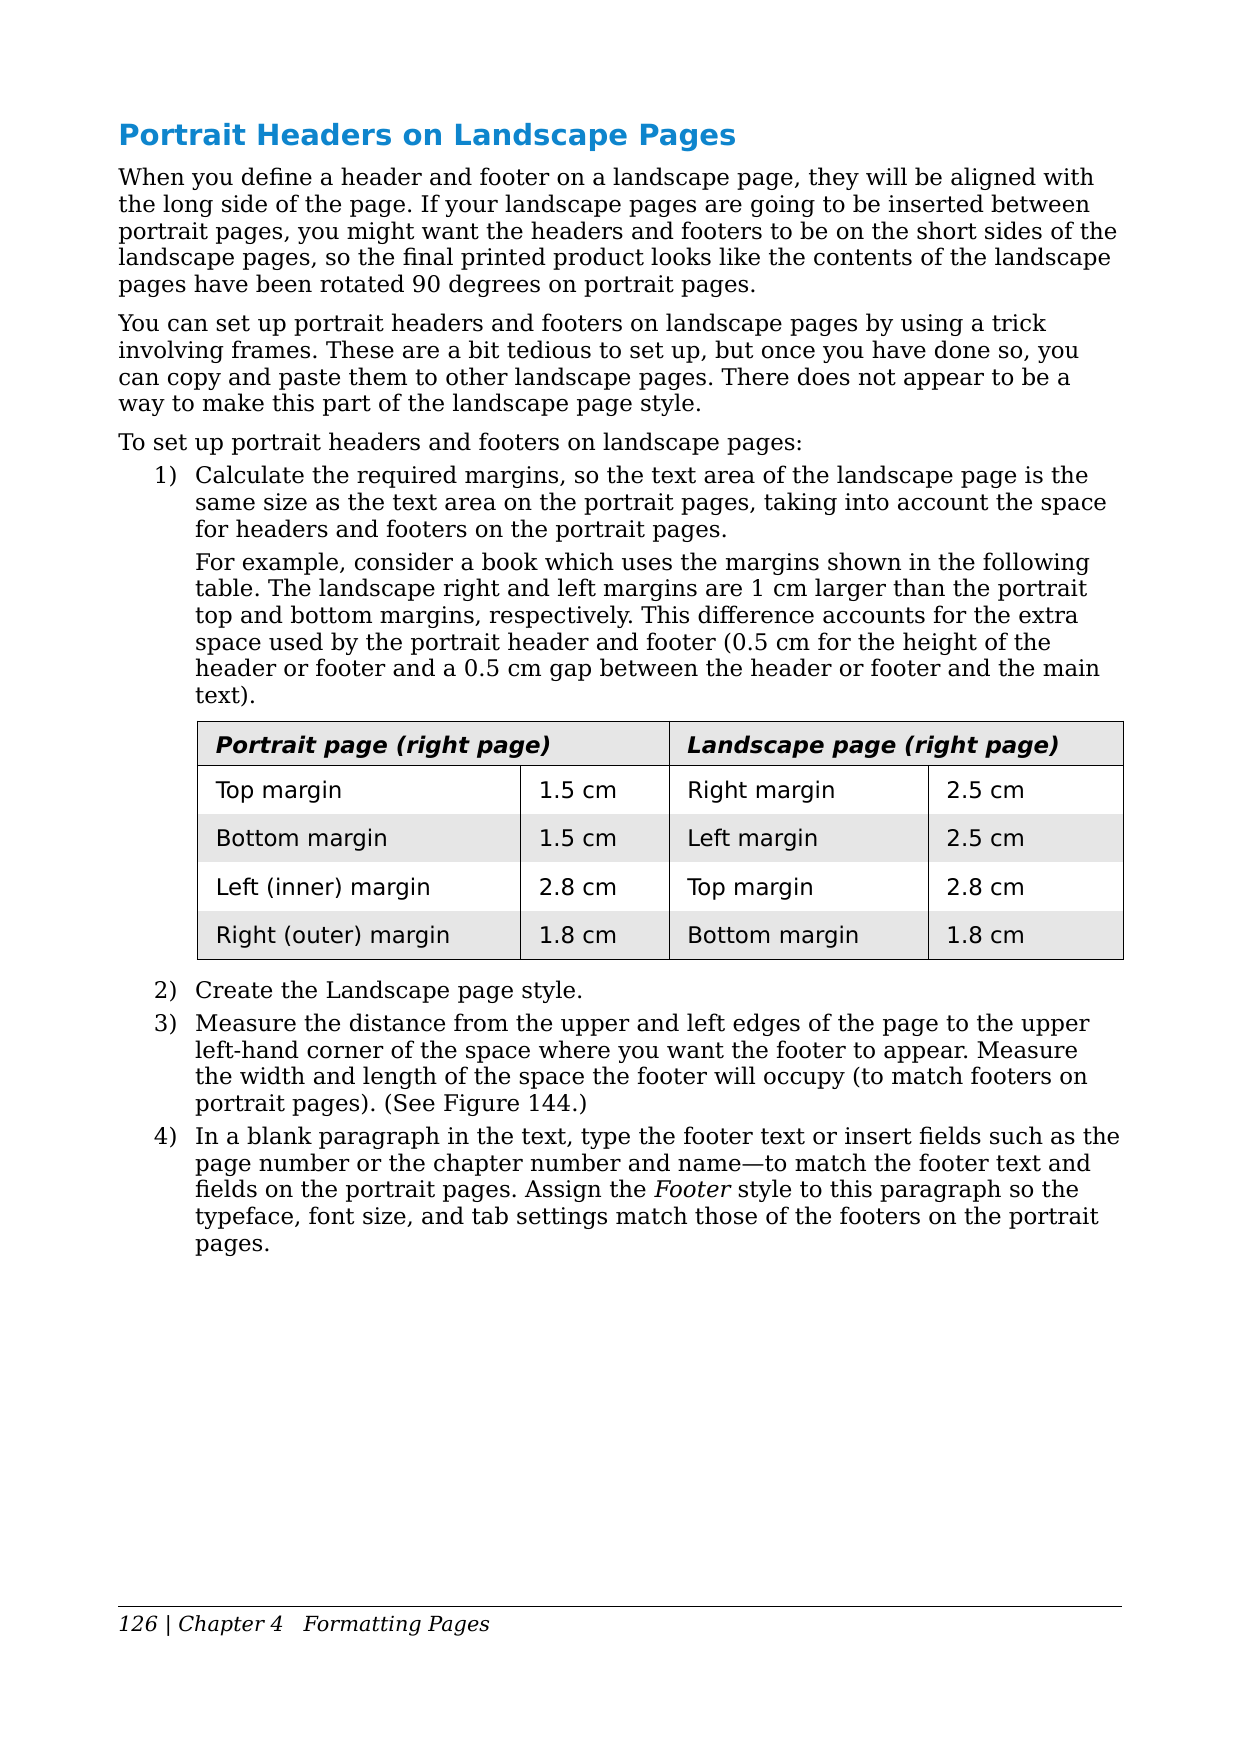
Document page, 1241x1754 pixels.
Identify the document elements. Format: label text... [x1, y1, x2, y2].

table_header Portrait page (right page) [198, 722, 669, 765]
table_cell Top margin [198, 766, 520, 814]
table_cell Right margin [670, 766, 928, 814]
table_cell Bottom margin [670, 911, 928, 959]
text You can set up portrait headers and footers on landscape pages by using a trick involving frames. These are a bit tedious to set up, but once you have done so, you can copy and paste them to other landscape pages. There does not appear to be a way to make this part of the landscape page style. [118, 310, 1122, 417]
list In a blank paragraph in the text, type the footer text or insert fields such as the page number or the chapter number and name—to match the footer text and fields on the portrait pages. Assign the Footer style to this paragraph so the typeface, font size, and tab settings match those of the footers on the portrait pages. [177, 1123, 1122, 1256]
table_header Landscape page (right page) [670, 722, 1123, 765]
table_cell 2.8 cm [521, 862, 669, 911]
list For example, consider a book which uses the margins shown in the following table. The landscape right and left margins are 1 cm larger than the portrait top and bottom margins, respectively. This difference accounts for the extra space used by the portrait header and footer (0.5 cm for the height of the header or footer and a 0.5 cm gap between the header or footer and the main text). [195, 549, 1122, 709]
list Measure the distance from the upper and left edges of the page to the upper left-hand corner of the space where you want the footer to appear. Measure the width and length of the space the footer will occupy (to match footers on portrait pages). (See Figure 144.) [177, 1010, 1122, 1117]
table_cell Left (inner) margin [198, 862, 520, 911]
table_cell 1.8 cm [929, 911, 1123, 959]
list To set up portrait headers and footers on landscape pages: [118, 429, 1122, 456]
table_cell Left margin [670, 814, 928, 862]
subtitle Portrait Headers on Landscape Pages [118, 118, 1122, 152]
table_cell 2.8 cm [929, 862, 1123, 911]
table_cell Top margin [670, 862, 928, 911]
text When you define a header and footer on a landscape page, they will be aligned with the long side of the page. If your landscape pages are going to be inserted between portrait pages, you might want the headers and footers to be on the short sides of the landscape pages, so the final printed product looks like the contents of the landscape pages have been rotated 90 degrees on portrait pages. [118, 164, 1122, 298]
list Calculate the required margins, so the text area of the landscape page is the same size as the text area on the portrait pages, taking into account the space for headers and footers on the portrait pages. [177, 463, 1122, 543]
table_cell 2.5 cm [929, 766, 1123, 814]
table_cell Bottom margin [198, 814, 520, 862]
table_cell Right (outer) margin [198, 911, 520, 959]
list Create the Landscape page style. [177, 977, 1122, 1004]
table_cell 1.8 cm [521, 911, 669, 959]
table_cell 1.5 cm [521, 814, 669, 862]
table_cell 2.5 cm [929, 814, 1123, 862]
table_cell 1.5 cm [521, 766, 669, 814]
